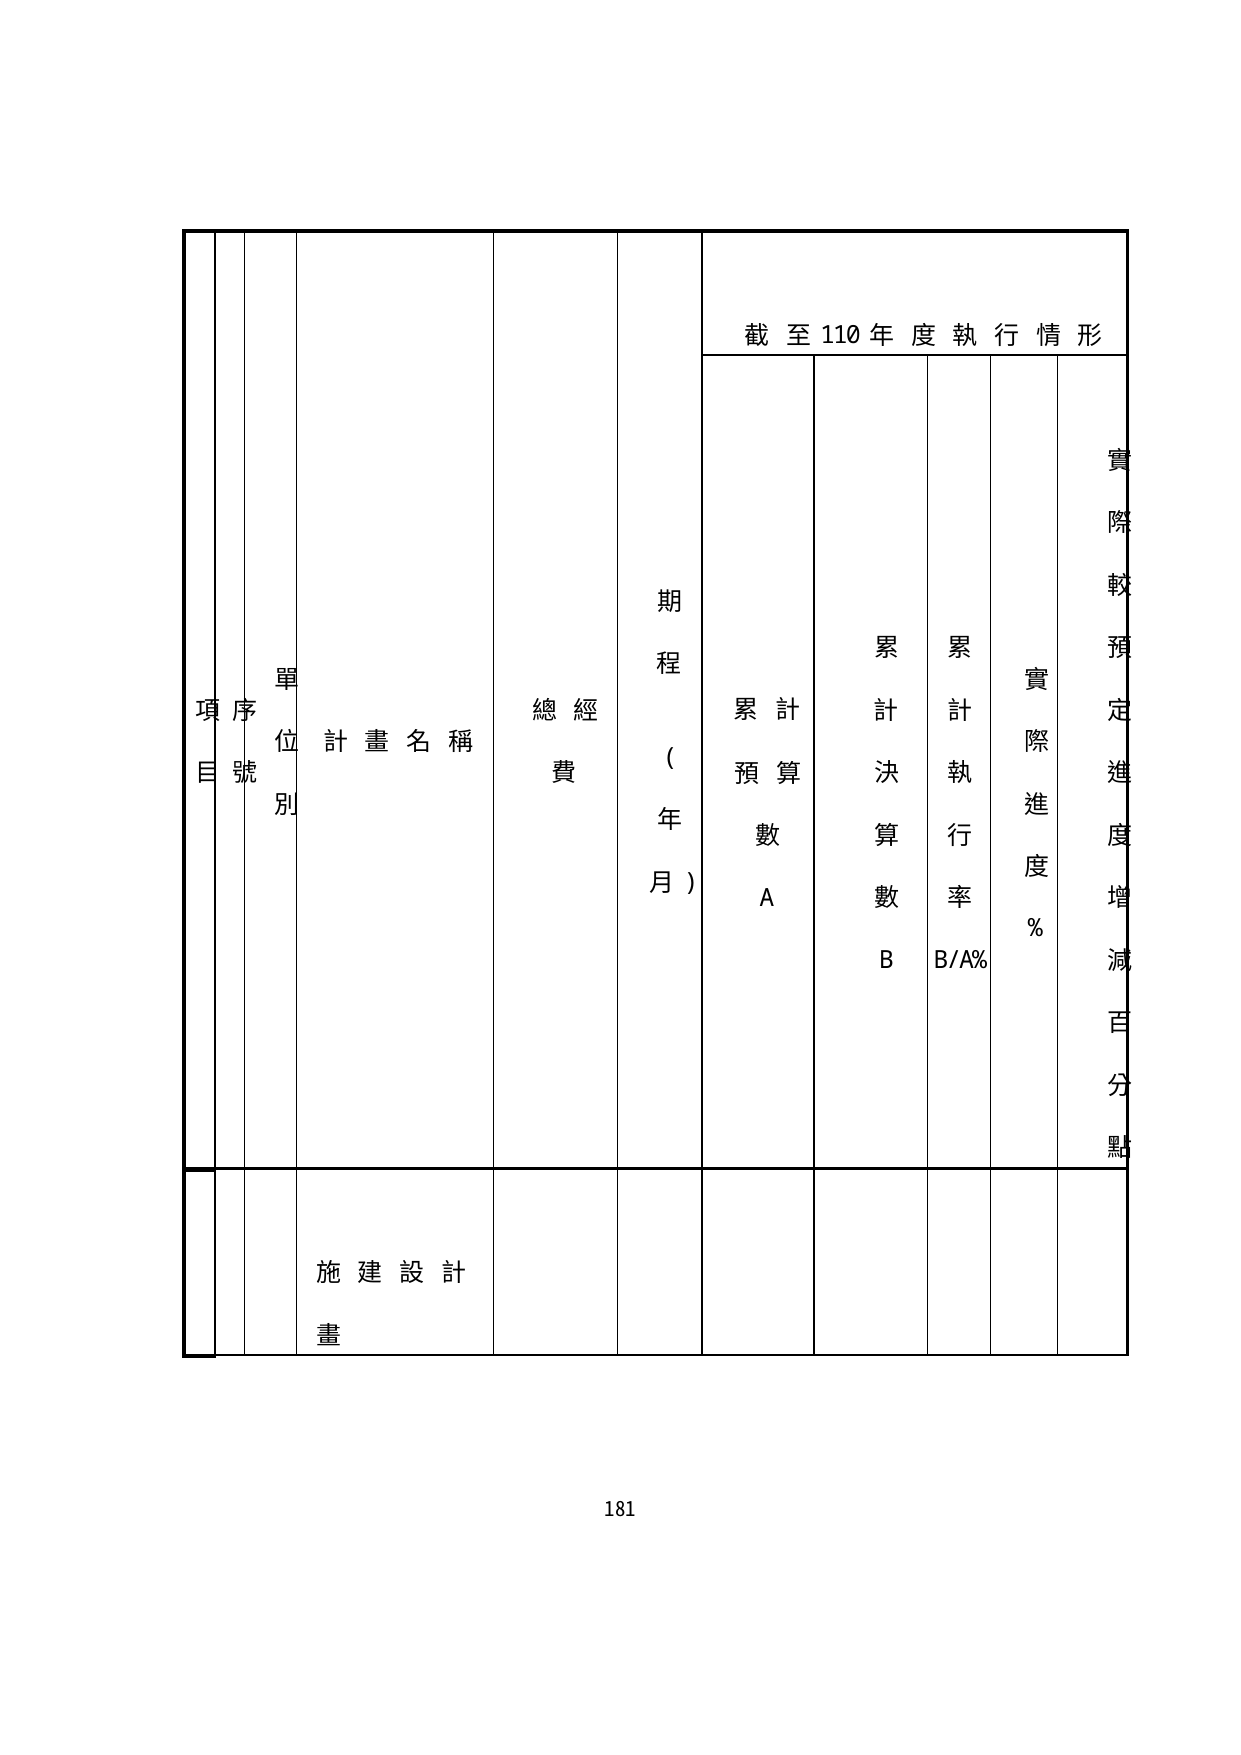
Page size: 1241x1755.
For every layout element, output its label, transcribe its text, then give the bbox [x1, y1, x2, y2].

table_cell 施建設計畫 [297, 1170, 493, 1354]
table_header 項目 [186, 233, 214, 1167]
table_cell 累計 預算數 A [703, 356, 813, 1167]
table_header 期程 (年月) [618, 233, 701, 1167]
table_cell 桃園機場 [245, 1170, 296, 1354]
table_cell [815, 1170, 927, 1354]
table_header 計畫名稱 [297, 233, 493, 1167]
table_cell 累計 決算數 B [815, 356, 927, 1167]
table_cell [494, 1170, 617, 1354]
table_cell 實際較預定進度增減百分點 [1058, 356, 1126, 1167]
table_header 總經費 [494, 233, 617, 1167]
table_header 單位別 [245, 233, 296, 1167]
table_cell [216, 1170, 244, 1354]
table_cell 實際進度% [991, 356, 1057, 1167]
table_cell 累計執行率B/A% [928, 356, 990, 1167]
table_cell 未屆期計畫 [186, 1172, 214, 1354]
table_header 序號 [216, 233, 244, 1167]
table_cell [703, 1170, 813, 1354]
table_header 截至110年度執行情形 [703, 233, 1126, 354]
table_cell [991, 1170, 1057, 1354]
table_cell [618, 1170, 701, 1354]
table_cell [1058, 1170, 1126, 1354]
table_cell [928, 1170, 990, 1354]
